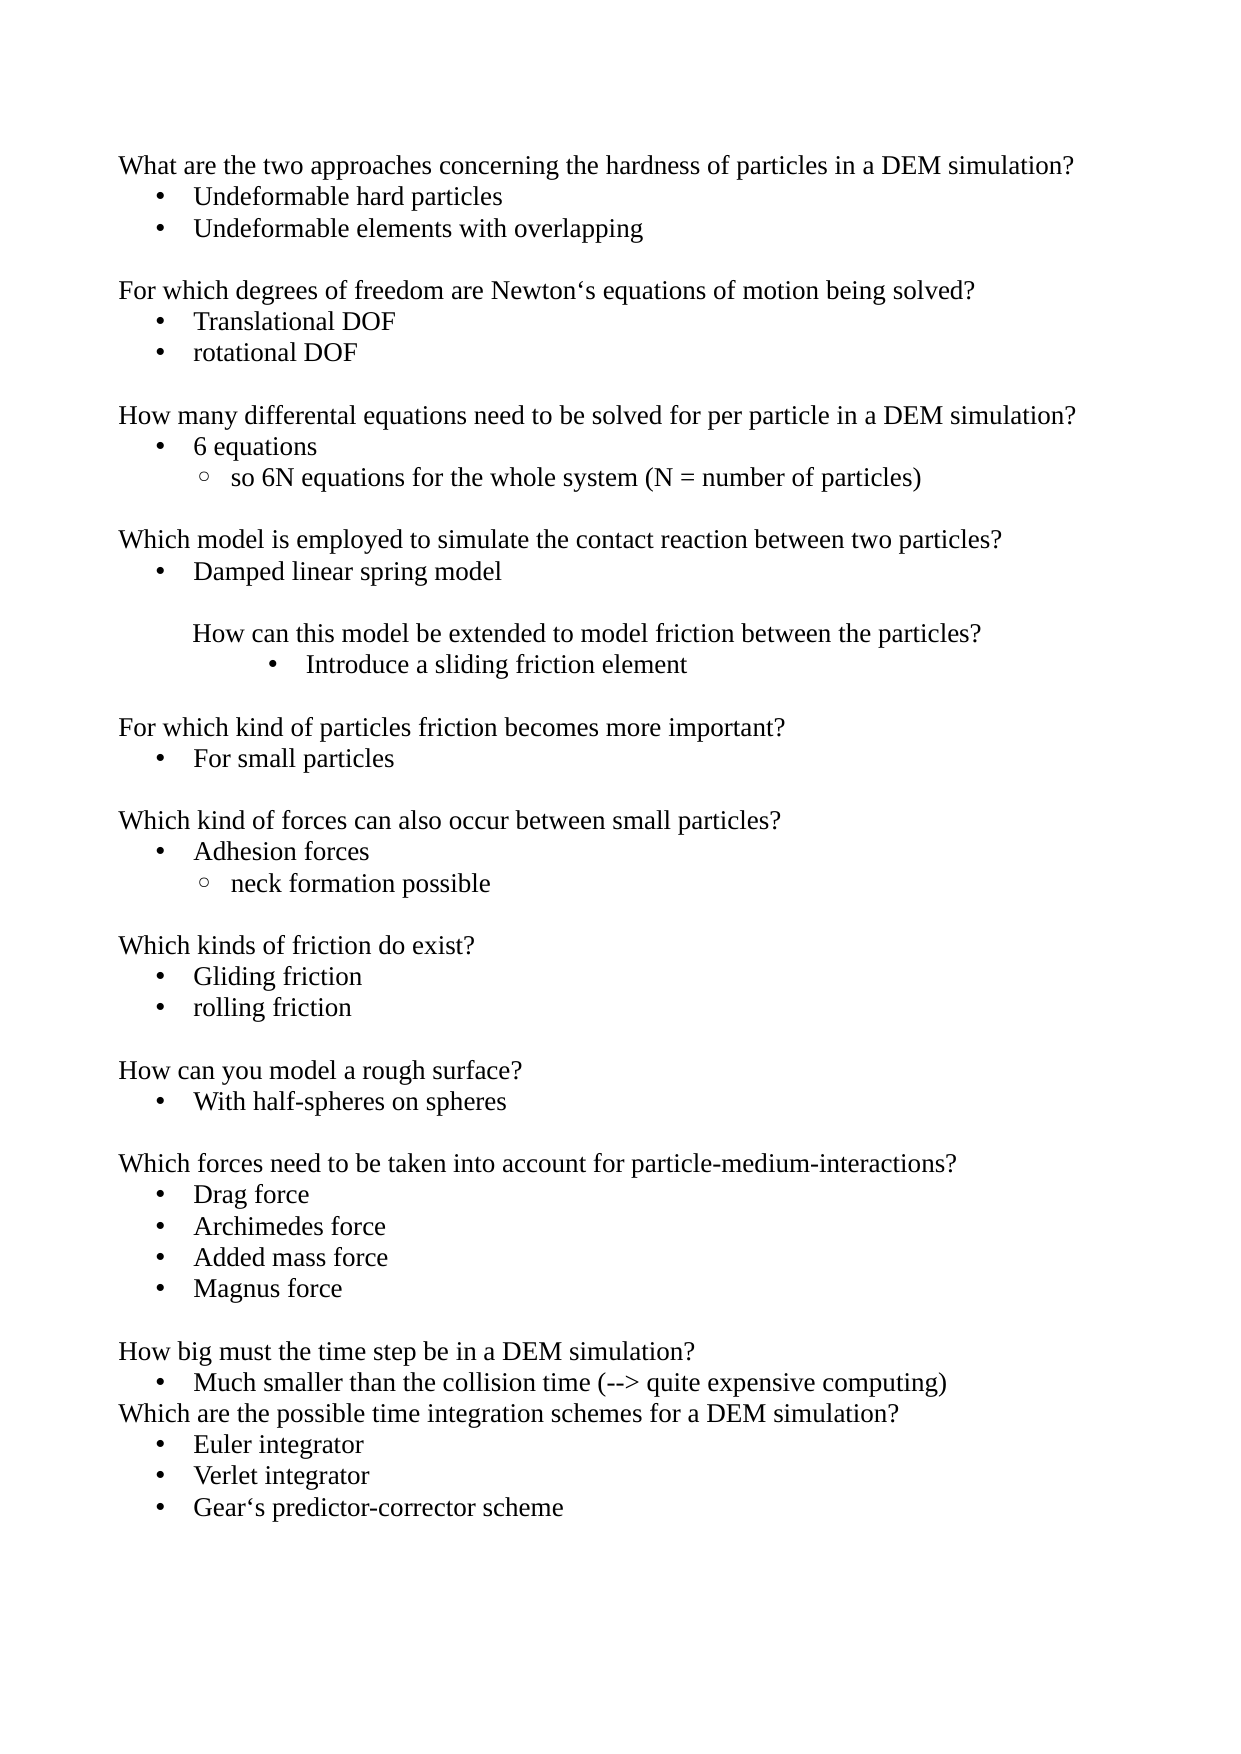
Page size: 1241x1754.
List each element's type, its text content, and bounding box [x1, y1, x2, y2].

text Which forces need to be taken into account for particle-medium-interactions? [118, 1147, 1122, 1178]
text For which degrees of freedom are Newton‘s equations of motion being solved? [118, 274, 1122, 305]
text Which model is employed to simulate the contact reaction between two particles? [118, 524, 1122, 555]
list Undeformable elements with overlapping [156, 212, 1122, 243]
text How big must the time step be in a DEM simulation? [118, 1335, 1122, 1366]
list 6 equations [156, 430, 1122, 461]
list rotational DOF [156, 336, 1122, 368]
list With half-spheres on spheres [156, 1085, 1122, 1116]
list Verlet integrator [156, 1459, 1122, 1491]
list Translational DOF [156, 305, 1122, 336]
list Euler integrator [156, 1428, 1122, 1459]
list Introduce a sliding friction element [268, 648, 1122, 679]
list Gliding friction [156, 960, 1122, 991]
list Archimedes force [156, 1210, 1122, 1241]
list Magnus force [156, 1272, 1122, 1303]
list For small particles [156, 742, 1122, 773]
text For which kind of particles friction becomes more important? [118, 711, 1122, 742]
list Damped linear spring model [156, 555, 1122, 586]
list Gear‘s predictor-corrector scheme [156, 1491, 1122, 1522]
text Which are the possible time integration schemes for a DEM simulation? [118, 1397, 1122, 1428]
list so 6N equations for the whole system (N = number of particles) [193, 461, 1122, 492]
text Which kinds of friction do exist? [118, 929, 1122, 960]
list Added mass force [156, 1241, 1122, 1272]
list neck formation possible [193, 867, 1122, 898]
list Drag force [156, 1178, 1122, 1210]
list Adhesion forces [156, 835, 1122, 867]
list Much smaller than the collision time (--> quite expensive computing) [156, 1366, 1122, 1397]
list rolling friction [156, 991, 1122, 1023]
text What are the two approaches concerning the hardness of particles in a DEM simulation? [118, 149, 1122, 180]
text How can this model be extended to model friction between the particles? [118, 617, 1122, 648]
text Which kind of forces can also occur between small particles? [118, 804, 1122, 835]
text How can you model a rough surface? [118, 1054, 1122, 1085]
text How many differental equations need to be solved for per particle in a DEM simulation? [118, 399, 1122, 430]
list Undeformable hard particles [156, 180, 1122, 212]
